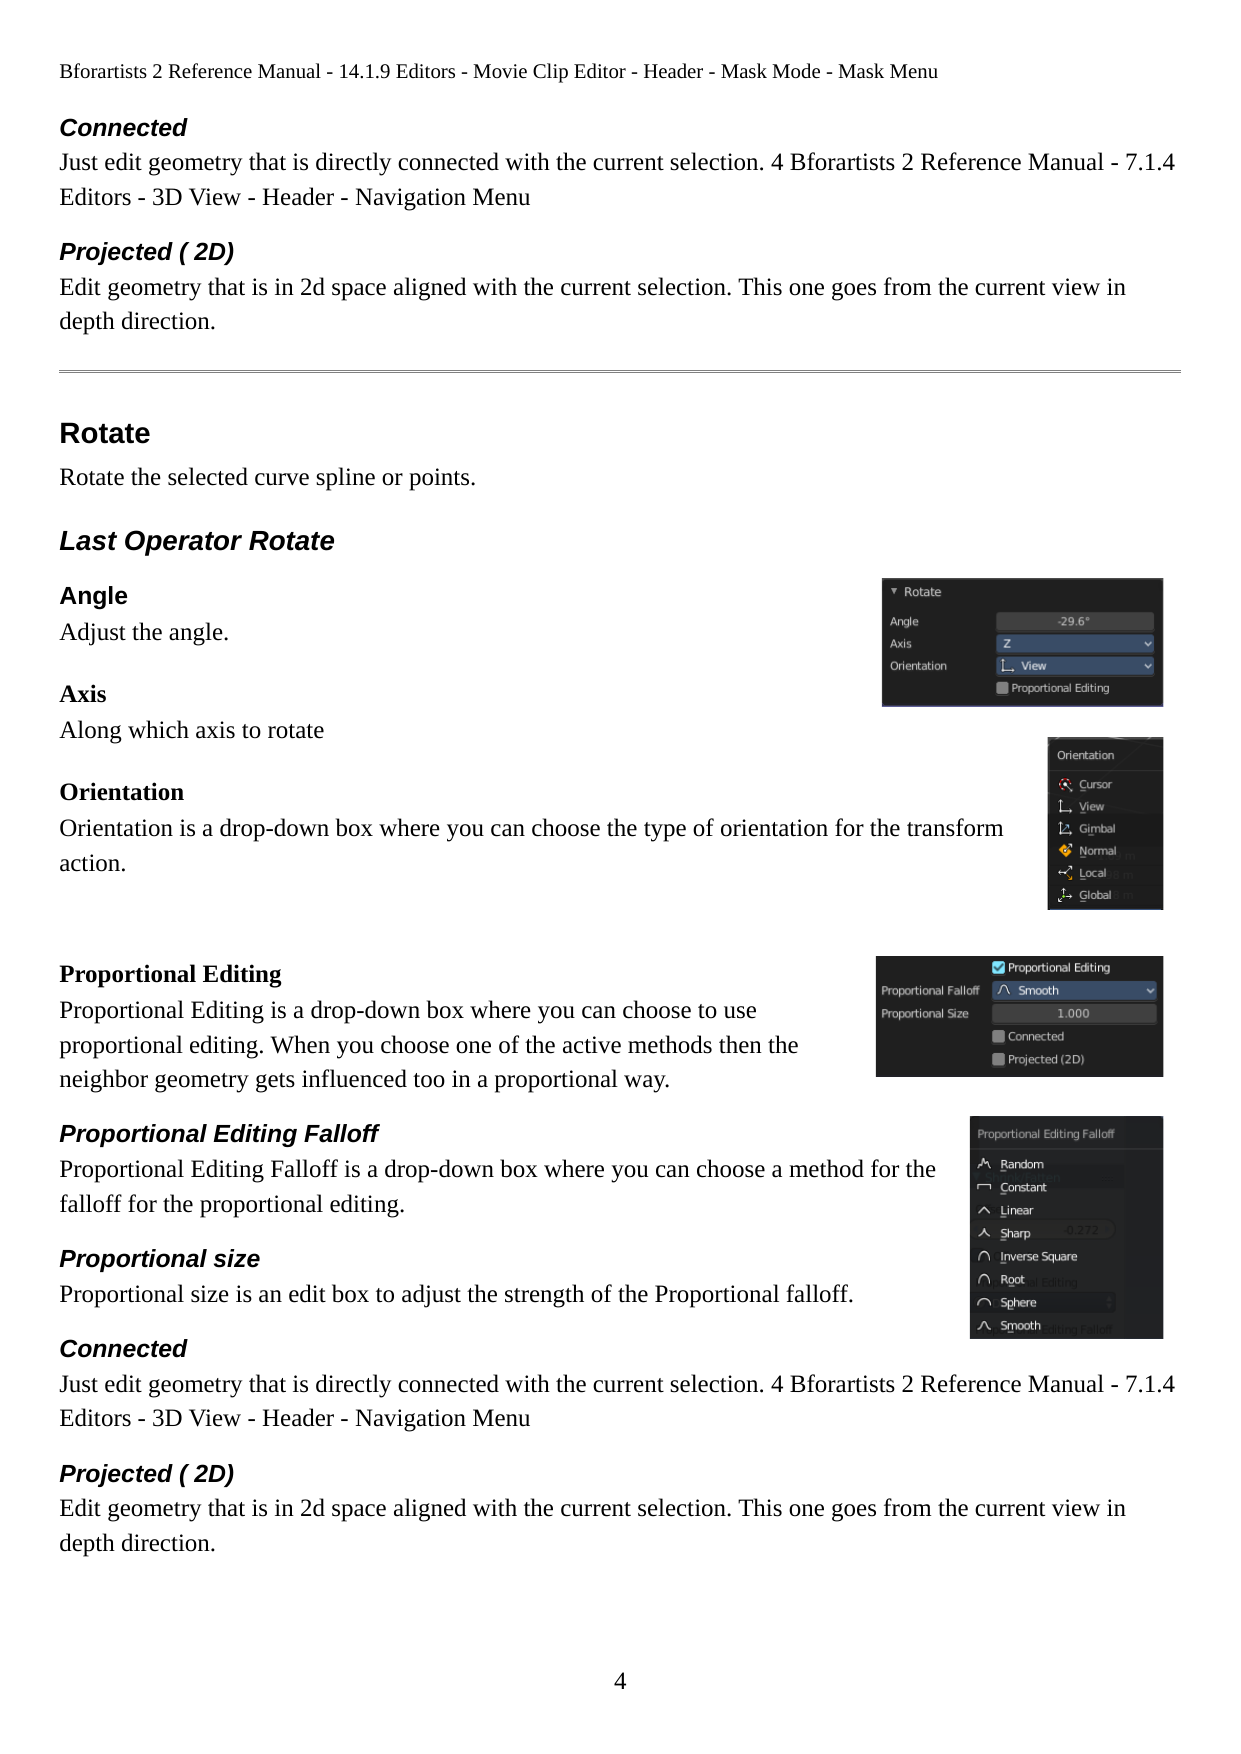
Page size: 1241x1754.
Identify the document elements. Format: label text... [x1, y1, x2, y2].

subtitle Orientation [59, 777, 1047, 806]
subtitle Angle [59, 581, 881, 609]
text Just edit geometry that is directly connected with the current selection. 4 Bforartists 2 Reference Manual - 7.1.4 Editors - 3D View - Header - Navigation Menu [59, 1369, 1181, 1432]
text Orientation is a drop-down box where you can choose the type of orientation for the transform action. [59, 813, 1047, 877]
subtitle Rotate [59, 416, 1181, 450]
subtitle [1164, 581, 1181, 609]
text Rotate the selected curve spline or points. [59, 462, 1181, 491]
subtitle [1164, 777, 1181, 806]
subtitle Proportional Editing Falloff [59, 1119, 969, 1148]
subtitle Proportional size [59, 1244, 969, 1273]
text Edit geometry that is in 2d space aligned with the current selection. This one goes from the current view in depth direction. [59, 1493, 1181, 1557]
subtitle Axis [59, 679, 1181, 708]
picture [969, 1116, 1164, 1339]
subtitle Last Operator Rotate [59, 524, 1181, 556]
picture [881, 578, 1164, 707]
text Proportional Editing is a drop-down box where you can choose to use proportional editing. When you choose one of the active methods then the neighbor geometry gets influenced too in a proportional way. [59, 995, 1181, 1093]
subtitle [1164, 1244, 1181, 1273]
picture [1047, 737, 1164, 910]
text Adjust the angle. [59, 617, 881, 646]
text Proportional size is an edit box to adjust the strength of the Proportional falloff. [59, 1279, 969, 1308]
text Along which axis to rotate [59, 715, 1181, 744]
subtitle Projected ( 2D) [59, 237, 1181, 266]
text Just edit geometry that is directly connected with the current selection. 4 Bforartists 2 Reference Manual - 7.1.4 Editors - 3D View - Header - Navigation Menu [59, 147, 1181, 211]
text Proportional Editing Falloff is a drop-down box where you can choose a method for the falloff for the proportional editing. [59, 1154, 969, 1217]
text Edit geometry that is in 2d space aligned with the current selection. This one goes from the current view in depth direction. [59, 272, 1181, 335]
subtitle Connected [59, 113, 1181, 141]
picture [875, 956, 1164, 1077]
text [1164, 617, 1181, 646]
subtitle Proportional Editing [59, 959, 875, 987]
subtitle [1164, 959, 1181, 987]
subtitle Connected [59, 1334, 1181, 1363]
subtitle Projected ( 2D) [59, 1459, 1181, 1487]
